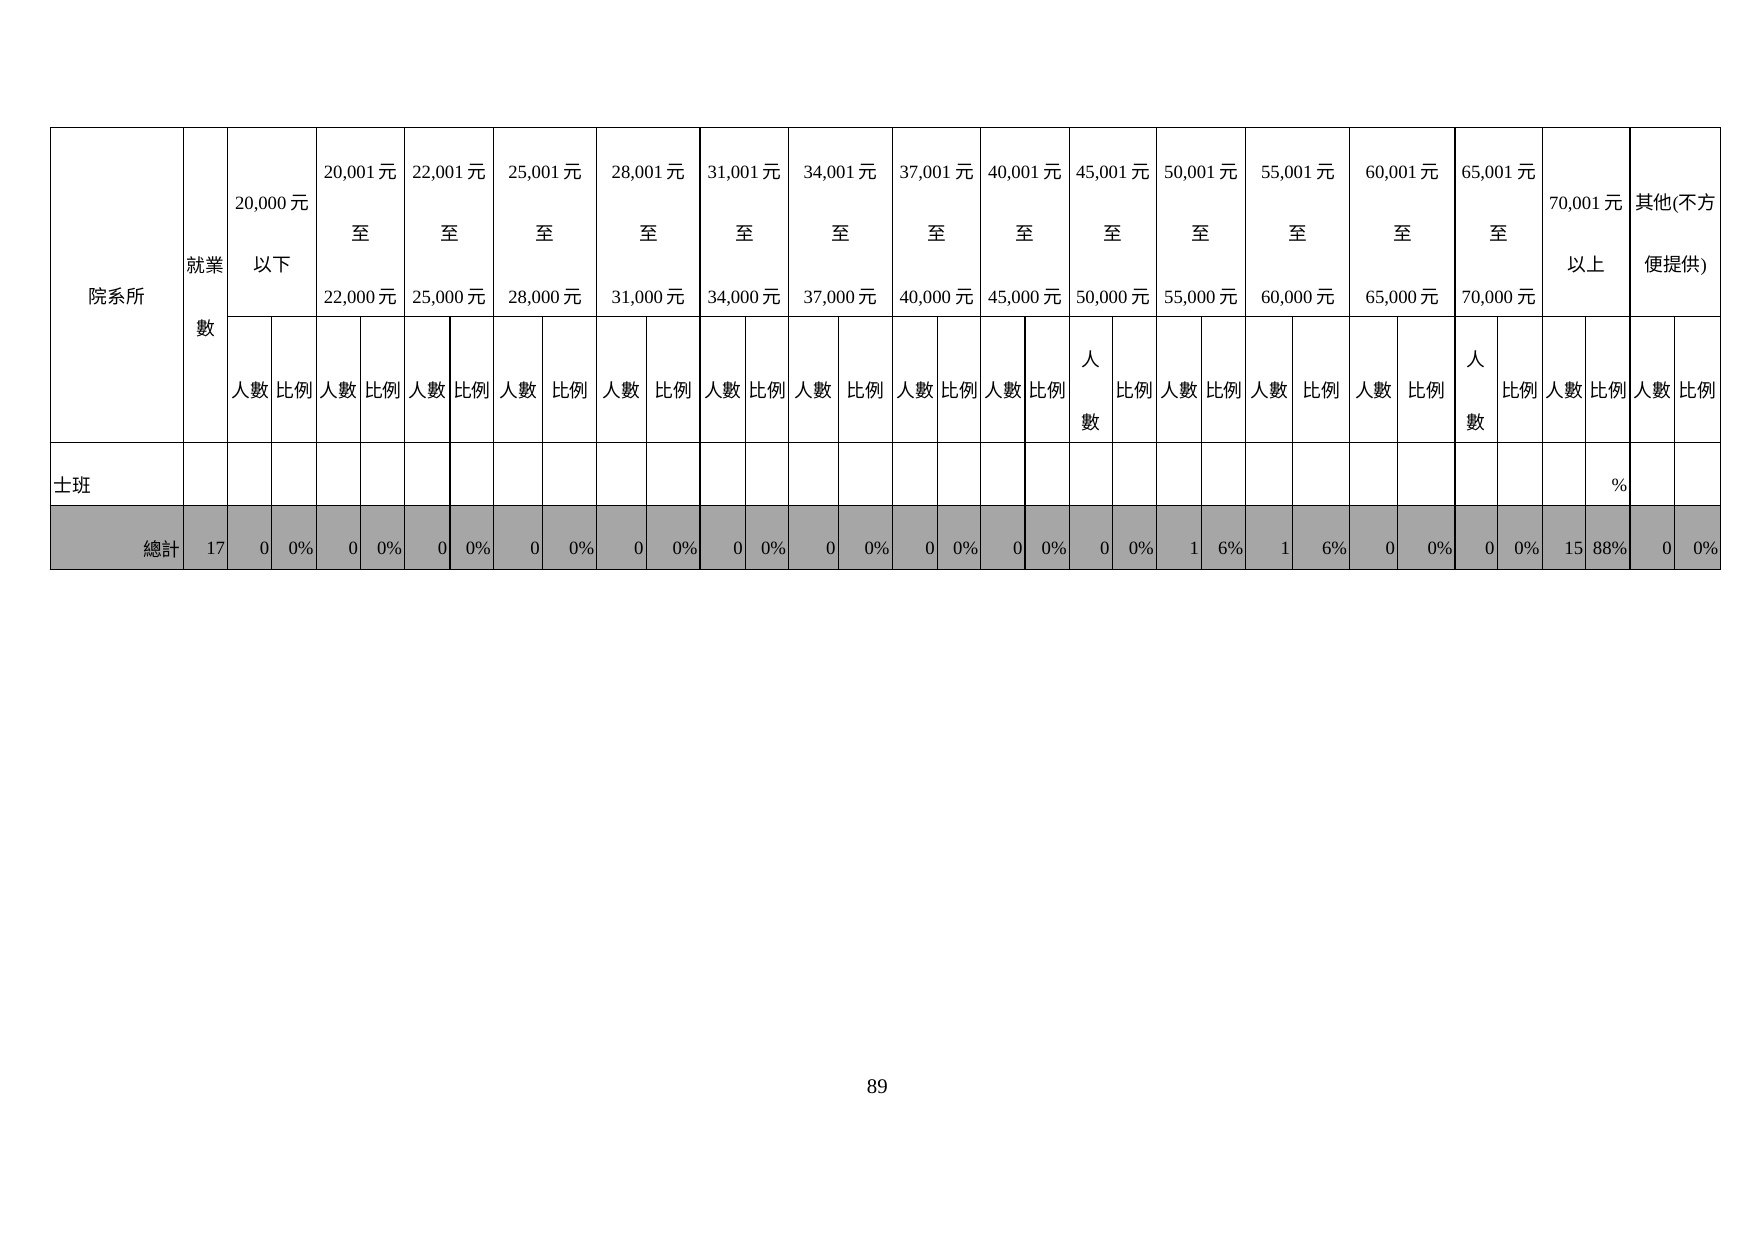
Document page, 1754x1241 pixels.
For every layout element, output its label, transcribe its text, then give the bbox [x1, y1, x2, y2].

table_cell 比例 [1586, 317, 1629, 442]
table_cell 0% [361, 506, 404, 569]
table_cell [228, 443, 271, 505]
table_header 31,001元 至 34,000元 [701, 128, 788, 316]
table_header 50,001元 至 55,000元 [1157, 128, 1245, 316]
table_cell 1 [1157, 506, 1201, 569]
table_cell [1113, 443, 1156, 505]
table_cell 15 [1543, 506, 1585, 569]
table_cell 比例 [1498, 317, 1542, 442]
table_cell 17 [184, 506, 227, 569]
table_cell 人數 [317, 317, 360, 442]
table_cell 比例 [543, 317, 596, 442]
table_cell 人數 [1070, 317, 1112, 442]
table_cell 人數 [701, 317, 745, 442]
table_cell [1070, 443, 1112, 505]
table_cell 人數 [1350, 317, 1397, 442]
table_cell 人數 [597, 317, 646, 442]
table_cell 0% [543, 506, 596, 569]
table_cell 總計 [51, 506, 183, 569]
table_cell [1498, 443, 1542, 505]
table_cell [405, 443, 449, 505]
table_cell [184, 443, 227, 505]
table_cell 人數 [981, 317, 1024, 442]
table_cell 0 [1350, 506, 1397, 569]
table_cell [938, 443, 980, 505]
table_cell 0 [893, 506, 937, 569]
table_cell [1675, 443, 1720, 505]
table_cell 0 [981, 506, 1024, 569]
table_header 20,000元以下 [228, 128, 316, 316]
table_cell 人數 [1157, 317, 1201, 442]
table_cell 0% [647, 506, 699, 569]
table_cell 0 [494, 506, 542, 569]
table_cell 0 [317, 506, 360, 569]
table_cell 0% [1026, 506, 1069, 569]
table_cell [272, 443, 316, 505]
table_cell [1631, 443, 1674, 505]
table_cell 比例 [839, 317, 892, 442]
table_header 25,001元 至 28,000元 [494, 128, 596, 316]
table_cell 比例 [1675, 317, 1720, 442]
table_cell % [1586, 443, 1629, 505]
table_cell 6% [1202, 506, 1245, 569]
table_cell [597, 443, 646, 505]
table_cell 人數 [1246, 317, 1292, 442]
table_cell 0 [1070, 506, 1112, 569]
table_cell 0 [1631, 506, 1674, 569]
table_cell [746, 443, 788, 505]
table_header 65,001元至 70,000元 [1456, 128, 1542, 316]
table_cell 人數 [494, 317, 542, 442]
table_cell 比例 [451, 317, 493, 442]
table_cell 88% [1586, 506, 1629, 569]
table_cell 人數 [789, 317, 838, 442]
table_cell 0% [1675, 506, 1720, 569]
table_cell [1456, 443, 1497, 505]
table_cell [1398, 443, 1454, 505]
table_header 其他(不方便提供) [1631, 128, 1720, 316]
table_cell 比例 [938, 317, 980, 442]
table_cell 0% [1113, 506, 1156, 569]
table_cell [1157, 443, 1201, 505]
table_cell [317, 443, 360, 505]
table_header 60,001元 至 65,000元 [1350, 128, 1454, 316]
table_cell 0 [701, 506, 745, 569]
table_cell 0 [789, 506, 838, 569]
table_cell [647, 443, 699, 505]
table_cell [1350, 443, 1397, 505]
table_cell 0 [228, 506, 271, 569]
table_header 70,001元以上 [1543, 128, 1629, 316]
table_cell [839, 443, 892, 505]
table_cell 比例 [1026, 317, 1069, 442]
table_cell [1293, 443, 1349, 505]
table_cell [1202, 443, 1245, 505]
table_header 20,001元至 22,000元 [317, 128, 404, 316]
table_cell 比例 [647, 317, 699, 442]
table_header 40,001元至 45,000元 [981, 128, 1069, 316]
table_cell 人數 [893, 317, 937, 442]
table_cell 人數 [405, 317, 449, 442]
table_cell 人數 [1631, 317, 1674, 442]
table_cell 0% [451, 506, 493, 569]
table_cell [543, 443, 596, 505]
table_cell [701, 443, 745, 505]
table_cell [981, 443, 1024, 505]
table_cell 0 [1456, 506, 1497, 569]
table_cell 0% [1498, 506, 1542, 569]
table_cell 0% [938, 506, 980, 569]
table_cell [361, 443, 404, 505]
table_cell 比例 [1202, 317, 1245, 442]
table_cell 人數 [1456, 317, 1497, 442]
table_header 34,001元 至 37,000元 [789, 128, 892, 316]
table_cell 0 [597, 506, 646, 569]
table_cell 0 [405, 506, 449, 569]
table_cell 比例 [272, 317, 316, 442]
table_cell 比例 [746, 317, 788, 442]
table_header 就業數 [184, 128, 227, 442]
table_header 37,001元至 40,000元 [893, 128, 980, 316]
table_cell [494, 443, 542, 505]
table_header 22,001元 至 25,000元 [405, 128, 493, 316]
table_cell 0% [272, 506, 316, 569]
table_cell 比例 [361, 317, 404, 442]
table_cell 1 [1246, 506, 1292, 569]
table_header 院系所 [51, 128, 183, 442]
table_cell 士班 [51, 443, 183, 505]
table_cell 比例 [1398, 317, 1454, 442]
table_cell [1543, 443, 1585, 505]
table_cell 人數 [228, 317, 271, 442]
table_cell [1026, 443, 1069, 505]
table_cell 0% [839, 506, 892, 569]
table_cell [1246, 443, 1292, 505]
table_cell 0% [746, 506, 788, 569]
table_cell 6% [1293, 506, 1349, 569]
table_header 45,001元 至 50,000元 [1070, 128, 1156, 316]
table_cell 比例 [1113, 317, 1156, 442]
table_cell [789, 443, 838, 505]
table_header 55,001元 至 60,000元 [1246, 128, 1349, 316]
table_cell [893, 443, 937, 505]
table_cell [451, 443, 493, 505]
table_cell 比例 [1293, 317, 1349, 442]
table_header 28,001元 至 31,000元 [597, 128, 699, 316]
table_cell 人數 [1543, 317, 1585, 442]
table_cell 0% [1398, 506, 1454, 569]
